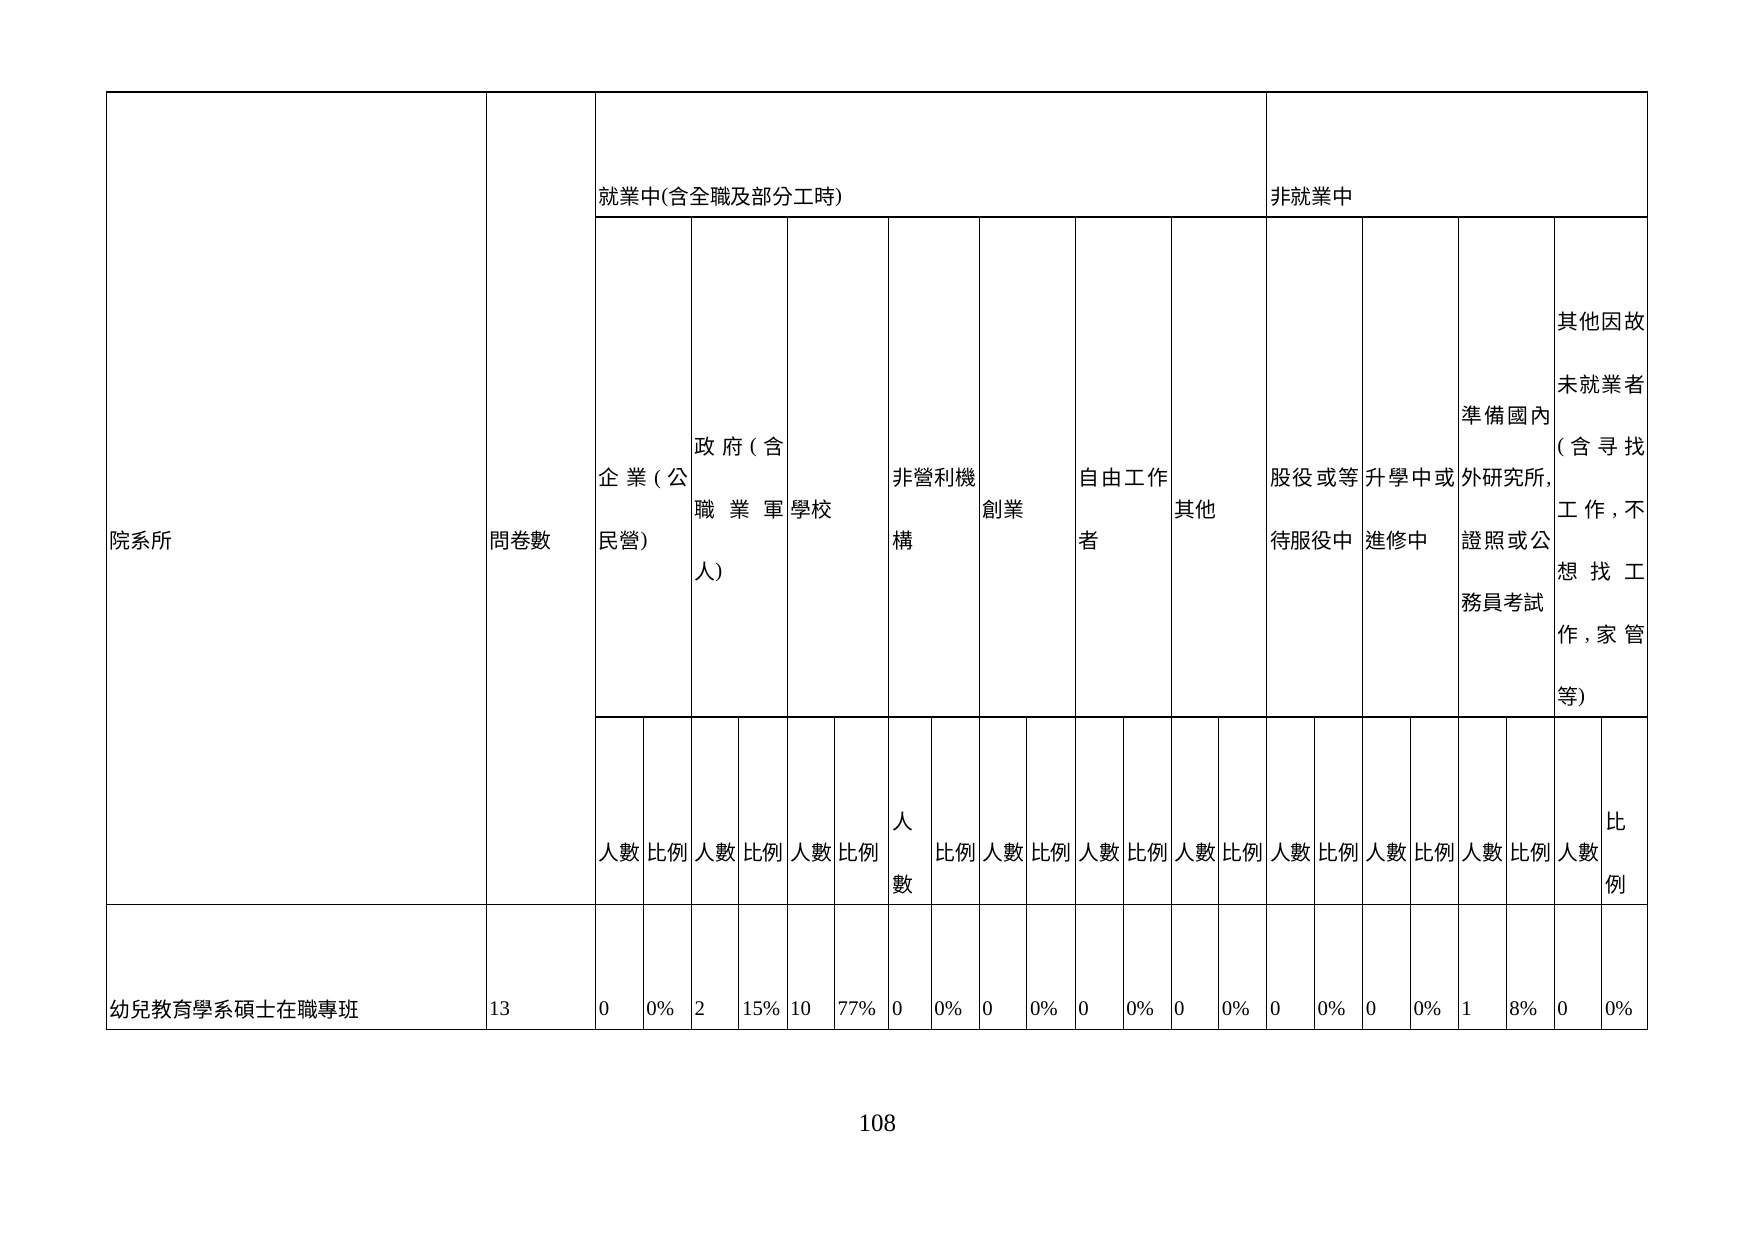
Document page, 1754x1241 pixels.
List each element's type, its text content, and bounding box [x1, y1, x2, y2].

table_header 非就業中 [1267, 93, 1647, 216]
table_cell 比例 [644, 718, 691, 904]
table_cell 8% [1507, 905, 1554, 1029]
table_header 問卷數 [487, 93, 595, 904]
table_cell 比例 [1507, 718, 1554, 904]
table_cell 人數 [788, 718, 834, 904]
table_cell 0 [1363, 905, 1410, 1029]
table_cell 0 [980, 905, 1026, 1029]
table_cell 人數 [1555, 718, 1601, 904]
table_cell 0% [644, 905, 691, 1029]
table_cell 人數 [692, 718, 738, 904]
table_cell 0% [1315, 905, 1362, 1029]
table_cell 創業 [980, 218, 1075, 716]
table_cell 人數 [889, 718, 931, 904]
table_cell 比例 [1124, 718, 1171, 904]
table_cell 非營利機構 [889, 218, 979, 716]
table_cell 比例 [1219, 718, 1266, 904]
table_cell 13 [487, 905, 595, 1029]
table_cell 其他因故未就業者(含寻找工作,不想找工作,家管等) [1555, 218, 1647, 716]
table_cell 比例 [1602, 718, 1647, 904]
table_cell 準備國內外研究所,證照或公務員考試 [1459, 218, 1554, 716]
table_cell 0% [1602, 905, 1647, 1029]
table_cell 0% [1124, 905, 1171, 1029]
table_cell 人數 [596, 718, 643, 904]
table_cell 人數 [1459, 718, 1506, 904]
table_cell 股役或等待服役中 [1267, 218, 1362, 716]
table_cell 人數 [1076, 718, 1123, 904]
table_cell 15% [739, 905, 787, 1029]
table_cell 人數 [1363, 718, 1410, 904]
table_cell 比例 [1411, 718, 1458, 904]
table_cell 比例 [1315, 718, 1362, 904]
table_cell 比例 [932, 718, 979, 904]
table_cell 1 [1459, 905, 1506, 1029]
table_cell 人數 [1172, 718, 1218, 904]
table_cell 企業(公民營) [596, 218, 691, 716]
table_cell 0 [596, 905, 643, 1029]
table_cell 0% [1219, 905, 1266, 1029]
table_cell 學校 [788, 218, 888, 716]
table_cell 77% [835, 905, 888, 1029]
table_cell 0 [889, 905, 931, 1029]
table_cell 0 [1555, 905, 1601, 1029]
table_cell 0% [932, 905, 979, 1029]
table_cell 升學中或進修中 [1363, 218, 1458, 716]
table_cell 人數 [980, 718, 1026, 904]
table_cell 自由工作者 [1076, 218, 1171, 716]
table_header 就業中(含全職及部分工時) [596, 93, 1266, 216]
table_cell 比例 [739, 718, 787, 904]
table_cell 比例 [1027, 718, 1075, 904]
table_cell 幼兒教育學系碩士在職專班 [107, 905, 486, 1029]
table_cell 0 [1172, 905, 1218, 1029]
table_cell 10 [788, 905, 834, 1029]
table_cell 比例 [835, 718, 888, 904]
table_header 院系所 [107, 93, 486, 904]
table_cell 政府(含職業軍人) [692, 218, 787, 716]
table_cell 其他 [1172, 218, 1266, 716]
table_cell 0% [1027, 905, 1075, 1029]
table_cell 0 [1076, 905, 1123, 1029]
table_cell 2 [692, 905, 738, 1029]
table_cell 0% [1411, 905, 1458, 1029]
table_cell 人數 [1267, 718, 1314, 904]
table_cell 0 [1267, 905, 1314, 1029]
